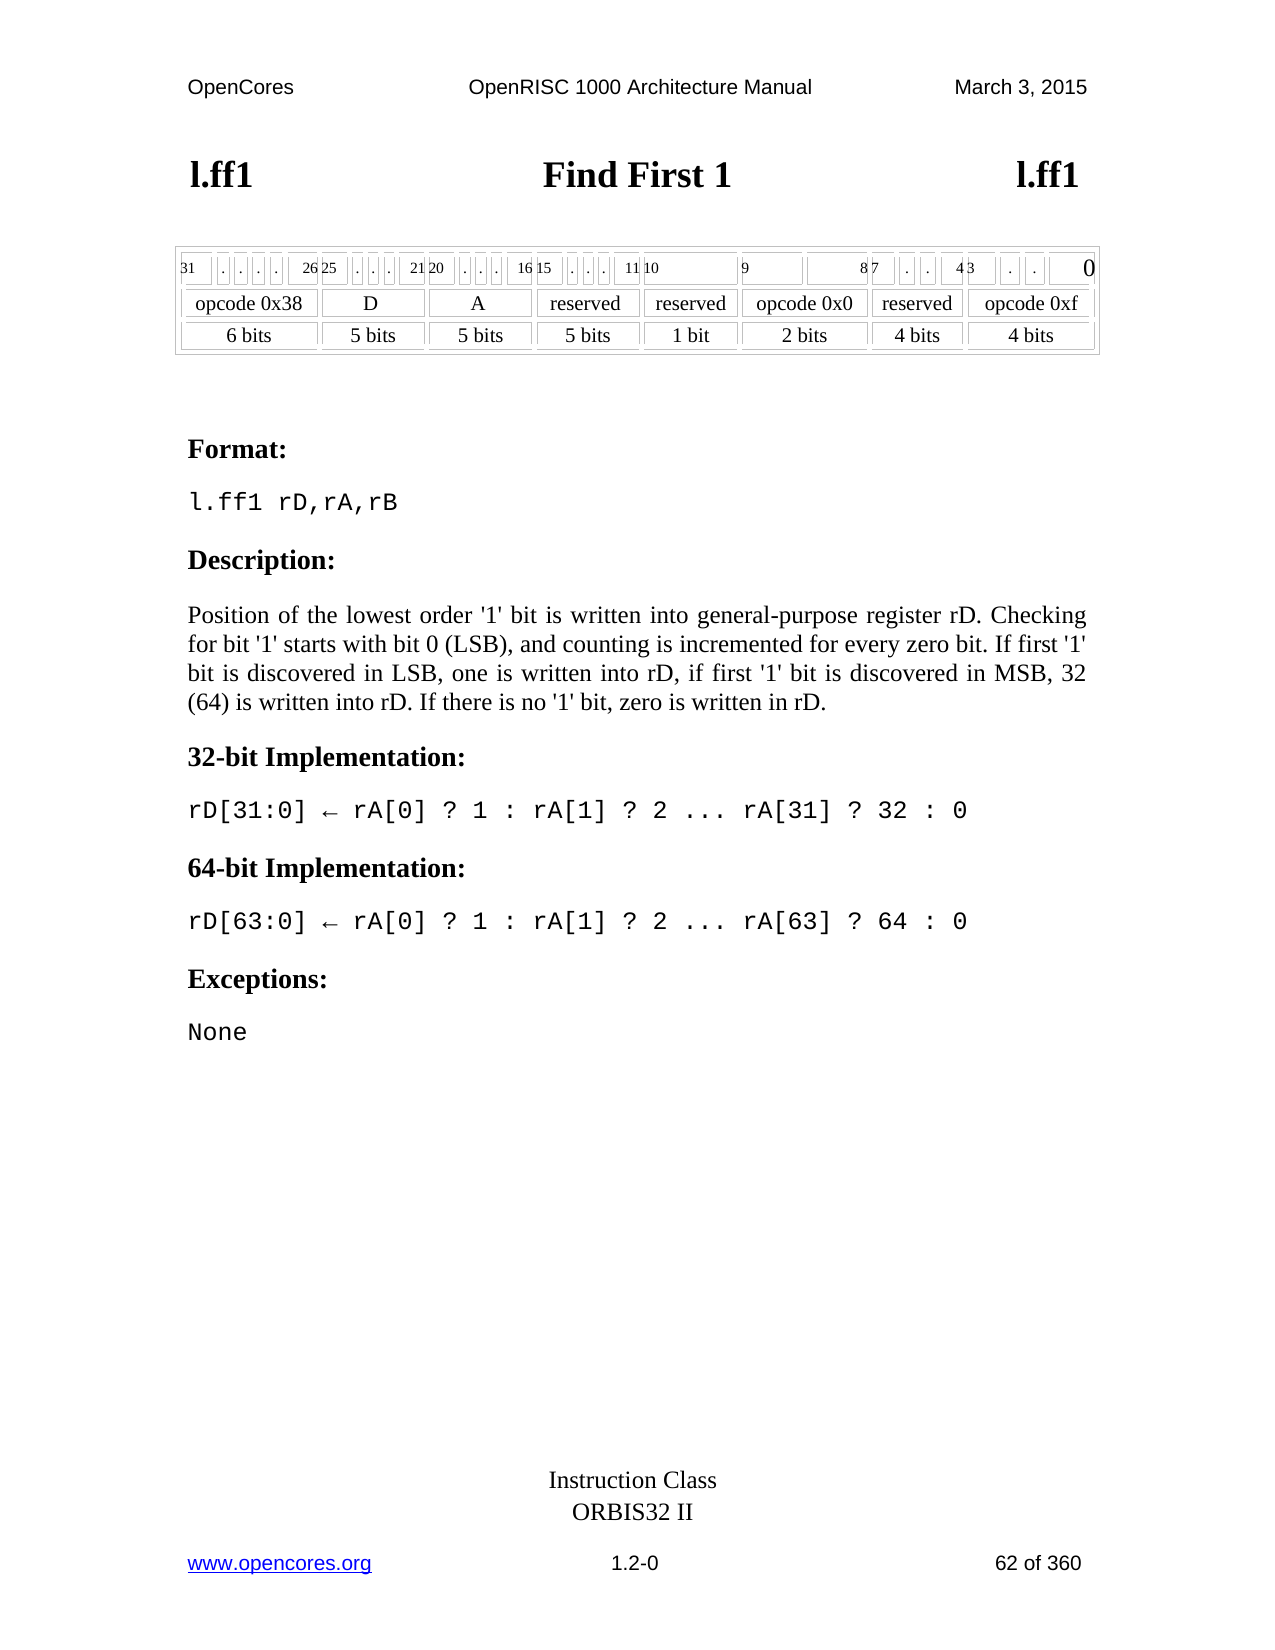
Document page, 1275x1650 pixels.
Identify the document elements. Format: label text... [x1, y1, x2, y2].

text Exceptions: [187, 962, 1087, 994]
text Description: [187, 543, 1087, 575]
text None [187, 1019, 1087, 1047]
text rD[31:0] ← rA[0] ? 1 : rA[1] ? 2 ... rA[31] ? 32 : 0 [187, 798, 1087, 826]
text Position of the lowest order '1' bit is written into general-purpose register rD. Checking for bit '1' starts with bit 0 (LSB), and counting is incremented for every zero bit. If first '1' bit is discovered in LSB, one is written into rD, if first '1' bit is discovered in MSB, 32 (64) is written into rD. If there is no '1' bit, zero is written in rD. [187, 600, 1087, 715]
text 64-bit Implementation: [187, 851, 1087, 883]
text 32-bit Implementation: [187, 740, 1087, 773]
text Format: [187, 432, 1087, 464]
text l.ff1 rD,rA,rB [187, 489, 1087, 518]
text rD[63:0] ← rA[0] ? 1 : rA[1] ? 2 ... rA[63] ? 64 : 0 [187, 908, 1087, 937]
